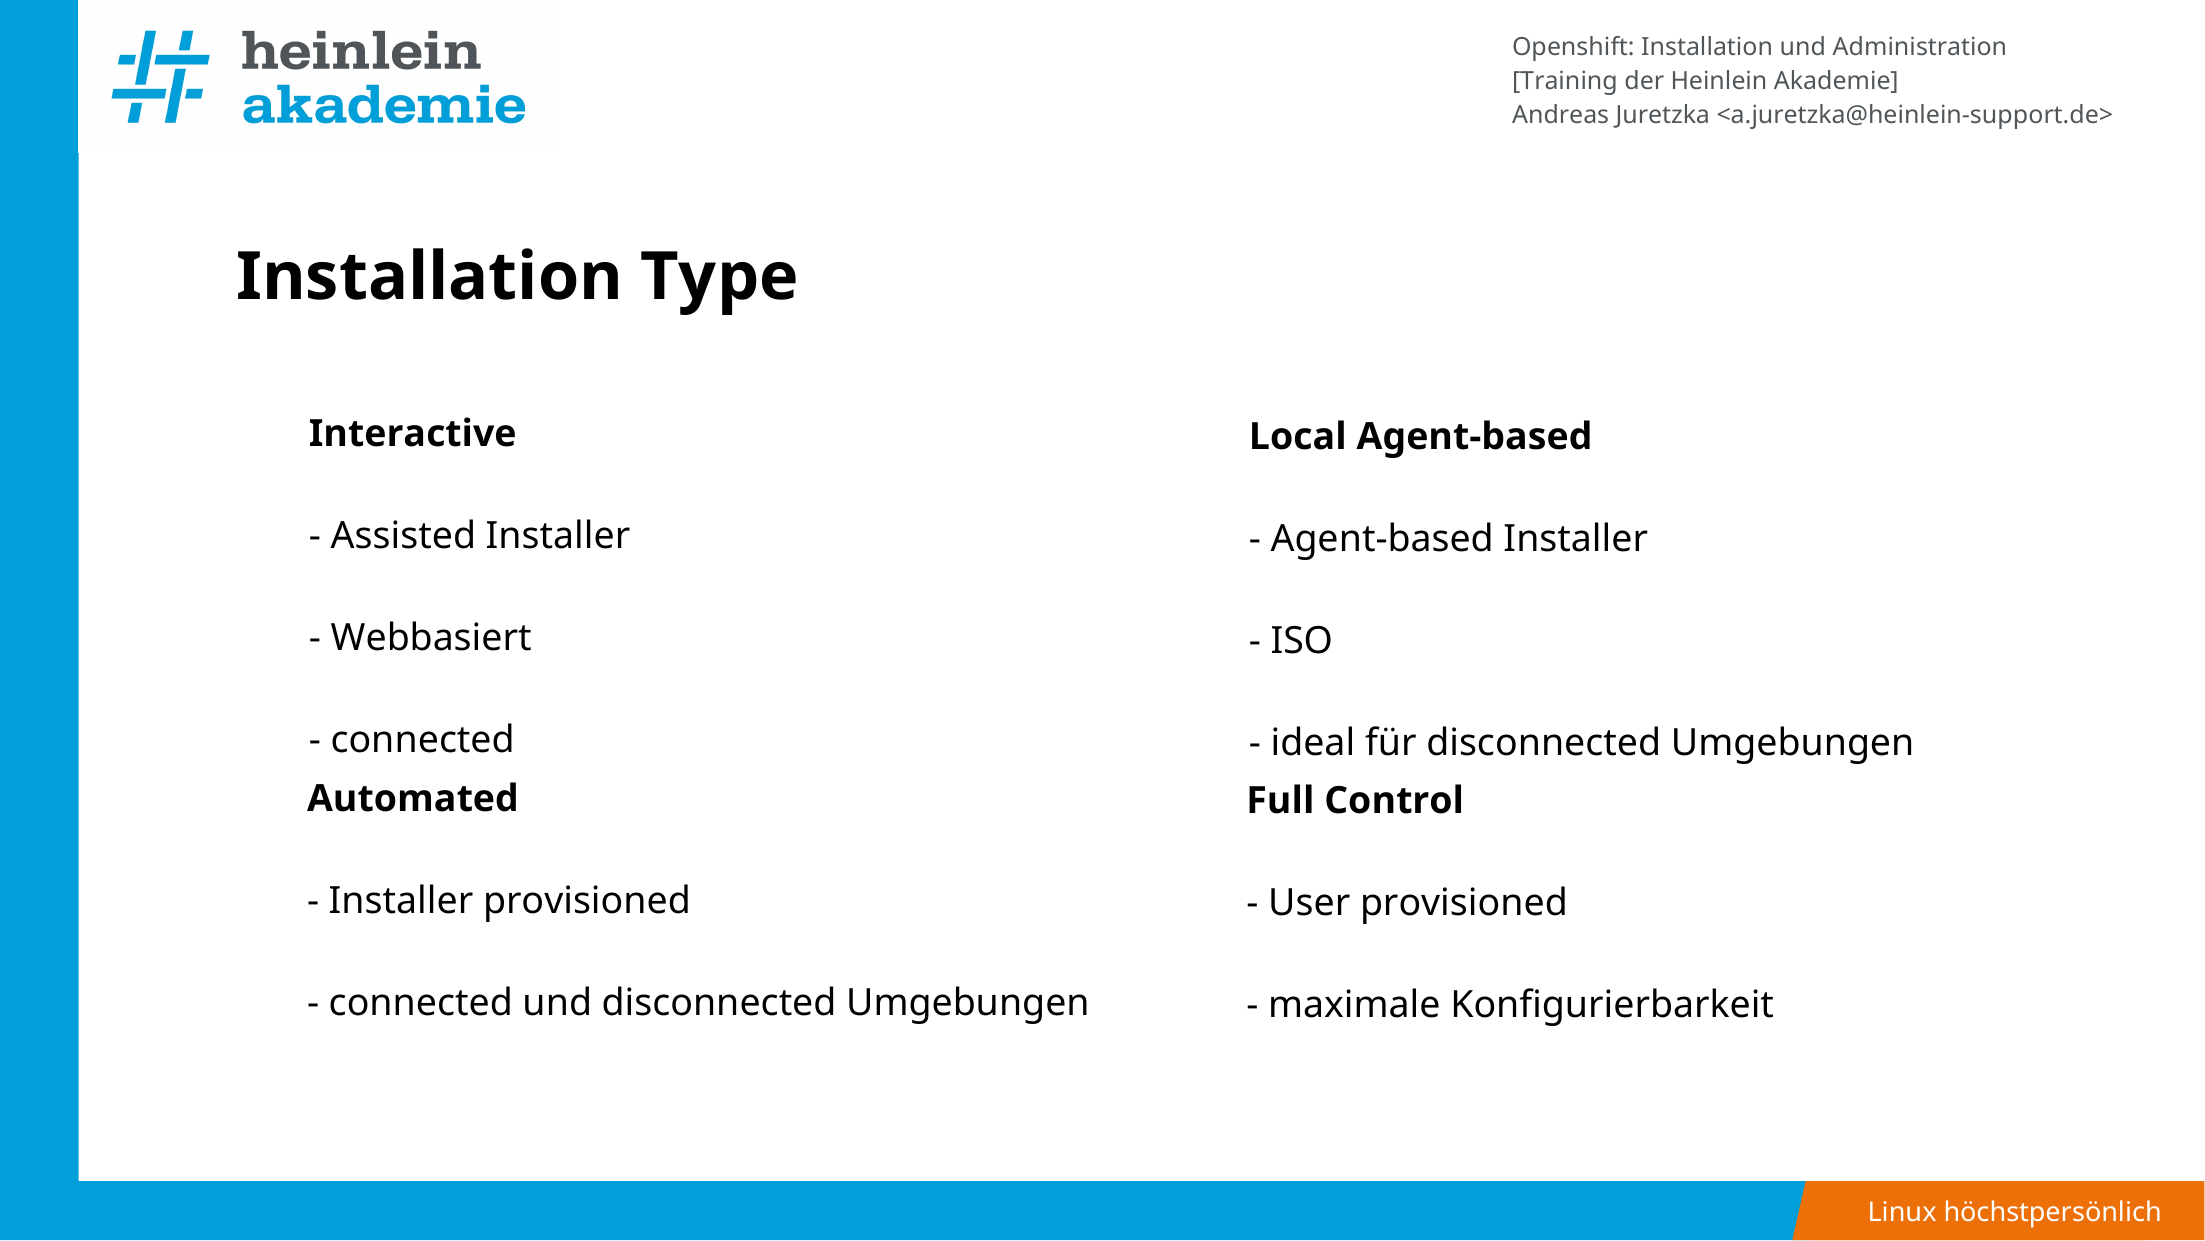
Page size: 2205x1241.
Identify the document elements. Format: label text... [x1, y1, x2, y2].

list Full Control - User provisioned - maximale Konfigurierbarkeit [1175, 773, 2026, 1163]
list Automated - Installer provisioned - connected und disconnected Umgebungen [236, 771, 1175, 1120]
list Interactive - Assisted Installer - Webbasiert - connected [238, 406, 1117, 754]
list Local Agent-based - Agent-based Installer - ISO - ideal für disconnected Umgebungen [1178, 409, 2058, 748]
title Installation Type [236, 182, 1979, 319]
picture [79, 0, 558, 153]
